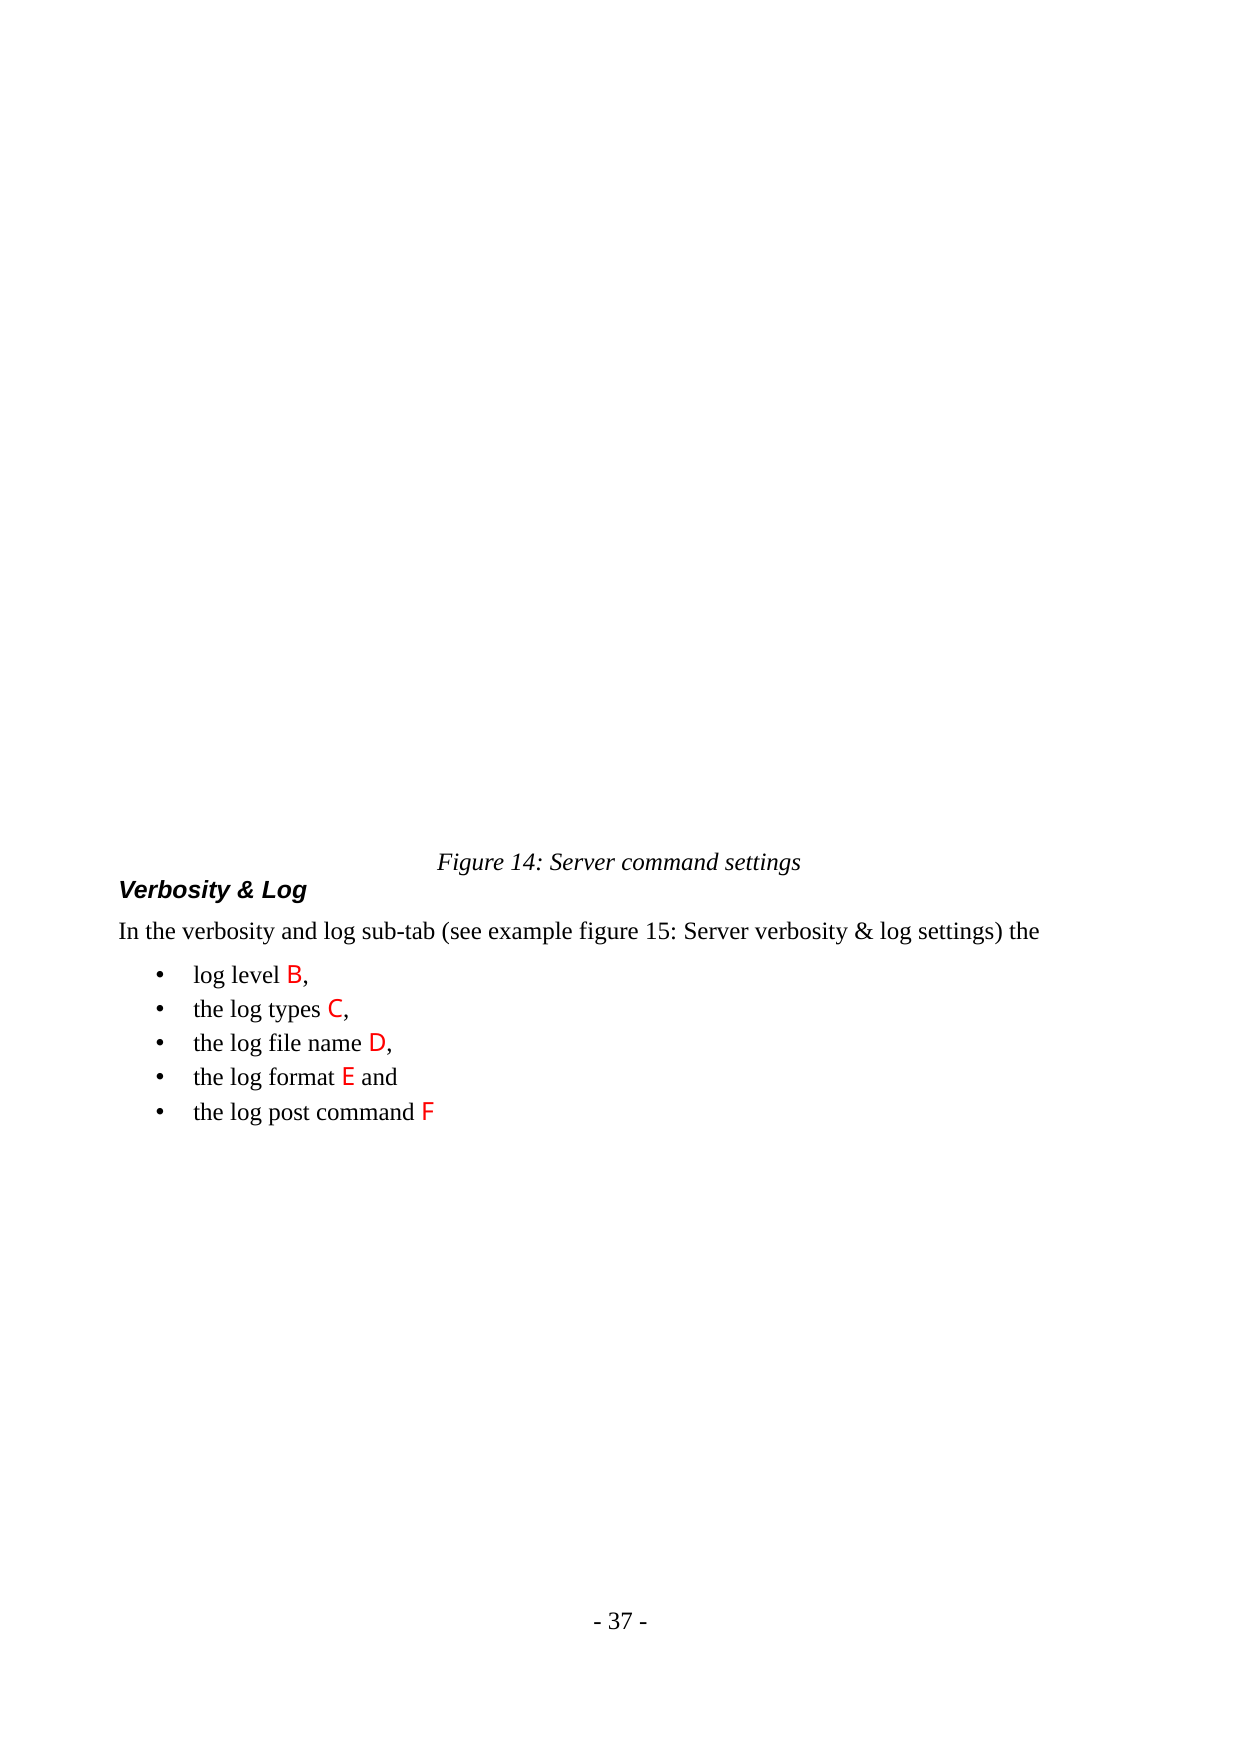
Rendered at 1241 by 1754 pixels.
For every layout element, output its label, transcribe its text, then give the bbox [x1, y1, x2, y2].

list the log file name D, [156, 1025, 1122, 1059]
list log level B, [156, 957, 1122, 991]
list the log post command F [156, 1093, 1122, 1127]
list the log types C, [156, 991, 1122, 1025]
text In the verbosity and log sub-tab (see example figure 15: Server verbosity & log settings) the [118, 916, 1122, 945]
subtitle [118, 118, 1122, 134]
list the log format E and [156, 1059, 1122, 1093]
text Figure 14: Server command settings [118, 134, 1122, 875]
subtitle Verbosity & Log [118, 875, 1122, 904]
